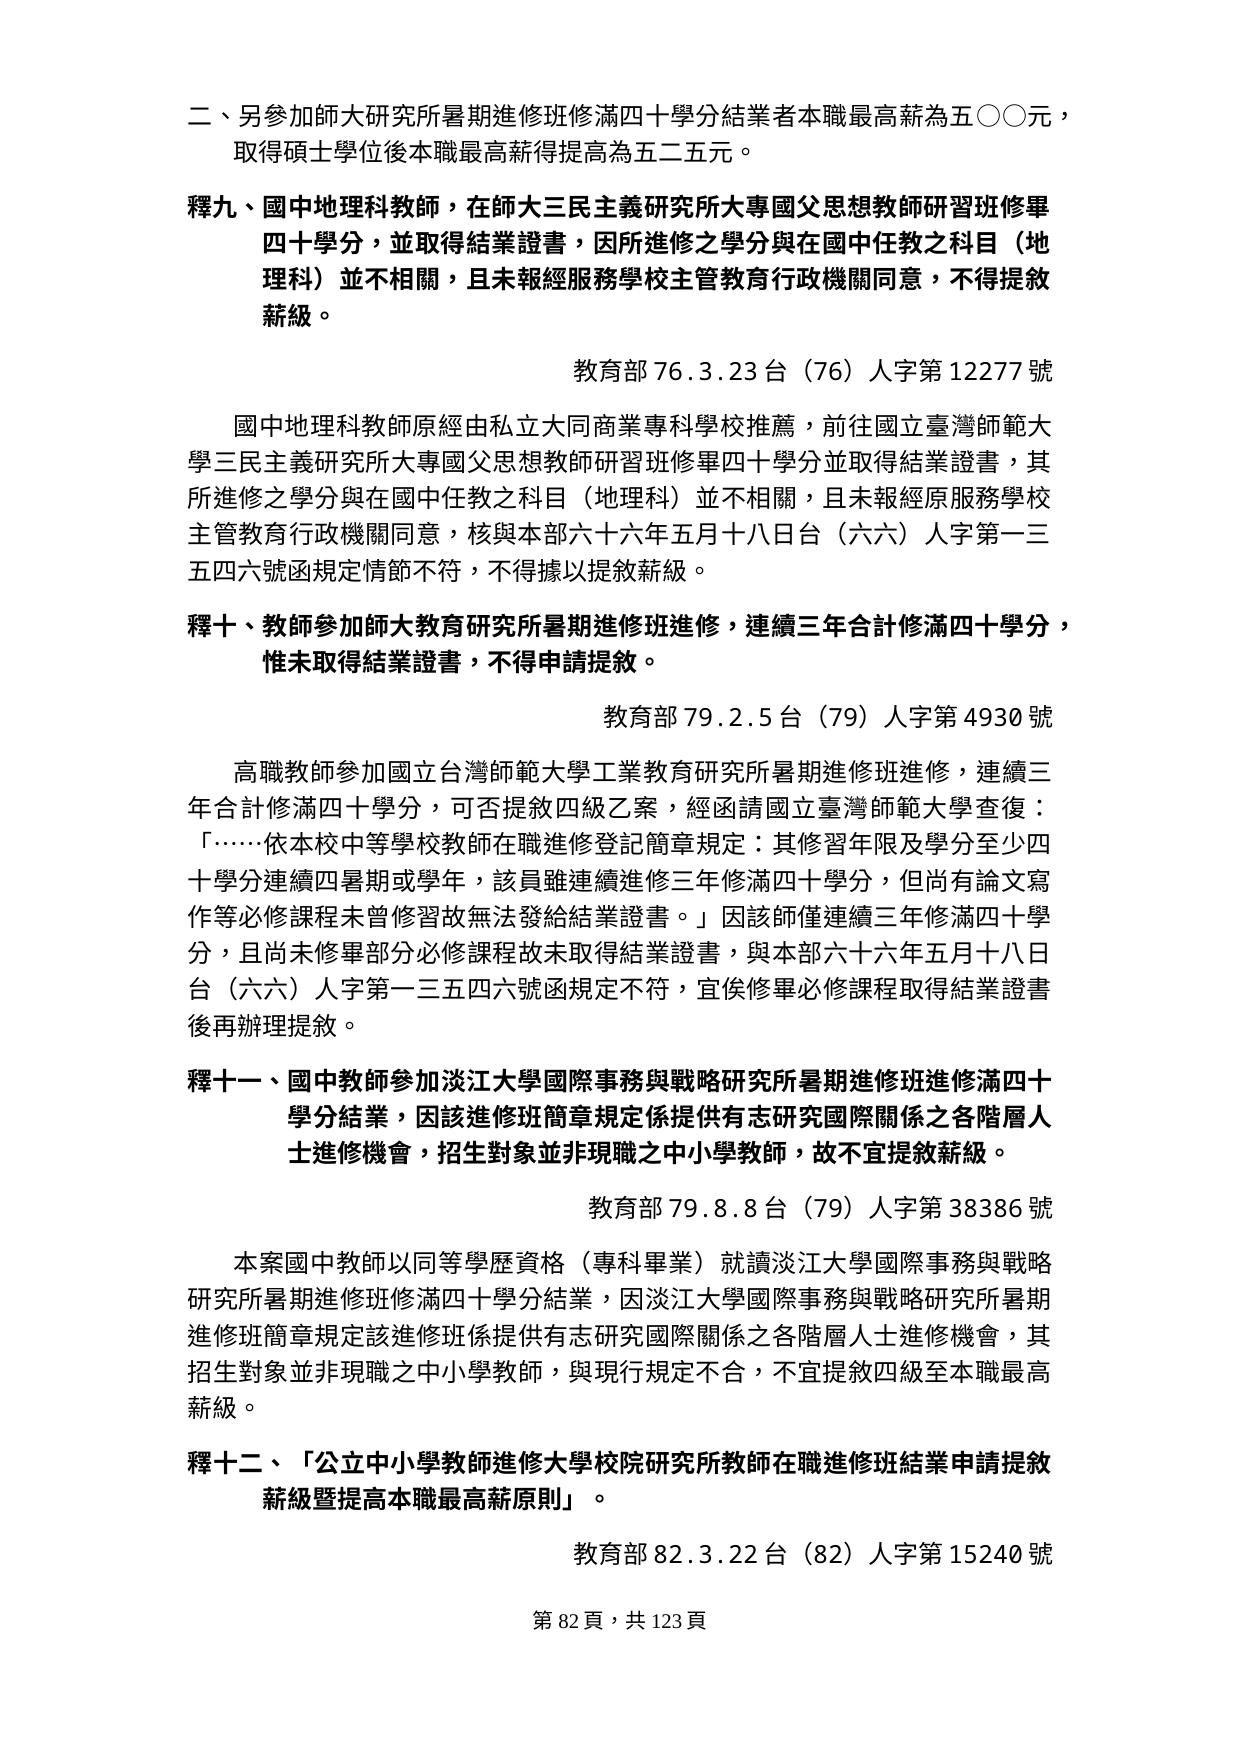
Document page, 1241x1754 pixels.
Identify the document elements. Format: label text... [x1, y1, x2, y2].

text 高職教師參加國立台灣師範大學工業教育研究所暑期進修班進修，連續三年合計修滿四十學分，可否提敘四級乙案，經函請國立臺灣師範大學查復：「……依本校中等學校教師在職進修登記簡章規定：其修習年限及學分至少四十學分連續四暑期或學年，該員雖連續進修三年修滿四十學分，但尚有論文寫作等必修課程未曾修習故無法發給結業證書。」因該師僅連續三年修滿四十學分，且尚未修畢部分必修課程故未取得結業證書，與本部六十六年五月十八日台（六六）人字第一三五四六號函規定不符，宜俟修畢必修課程取得結業證書後再辦理提敘。 [187, 752, 1053, 1042]
text 教育部82.3.22台（82）人字第15240號 [187, 1535, 1053, 1571]
text 釋九、 國中地理科教師，在師大三民主義研究所大專國父思想教師研習班修畢四十學分，並取得結業證書，因所進修之學分與在國中任教之科目（地理科）並不相關，且未報經服務學校主管教育行政機關同意，不得提敘薪級。 [187, 187, 1053, 332]
text 本案國中教師以同等學歷資格（專科畢業）就讀淡江大學國際事務與戰略研究所暑期進修班修滿四十學分結業，因淡江大學國際事務與戰略研究所暑期進修班簡章規定該進修班係提供有志研究國際關係之各階層人士進修機會，其招生對象並非現職之中小學教師，與現行規定不合，不宜提敘四級至本職最高薪級。 [187, 1244, 1053, 1425]
text 國中地理科教師原經由私立大同商業專科學校推薦，前往國立臺灣師範大學三民主義研究所大專國父思想教師研習班修畢四十學分並取得結業證書，其所進修之學分與在國中任教之科目（地理科）並不相關，且未報經原服務學校主管教育行政機關同意，核與本部六十六年五月十八日台（六六）人字第一三五四六號函規定情節不符，不得據以提敘薪級。 [187, 406, 1053, 587]
text 教育部79.2.5台（79）人字第4930號 [187, 697, 1053, 734]
text 教育部76.3.23台（76）人字第12277號 [187, 351, 1053, 387]
text 釋十二、「公立中小學教師進修大學校院研究所教師在職進修班結業申請提敘薪級暨提高本職最高薪原則」。 [187, 1444, 1053, 1516]
text 教育部79.8.8台（79）人字第38386號 [187, 1189, 1053, 1225]
text 釋十、 教師參加師大教育研究所暑期進修班進修，連續三年合計修滿四十學分，惟未取得結業證書，不得申請提敘。 [187, 606, 1053, 679]
text 釋十一、 國中教師參加淡江大學國際事務與戰略研究所暑期進修班進修滿四十學分結業，因該進修班簡章規定係提供有志研究國際關係之各階層人士進修機會，招生對象並非現職之中小學教師，故不宜提敘薪級。 [187, 1061, 1053, 1170]
text 二、另參加師大研究所暑期進修班修滿四十學分結業者本職最高薪為五○○元，取得碩士學位後本職最高薪得提高為五二五元。 [187, 96, 1053, 169]
